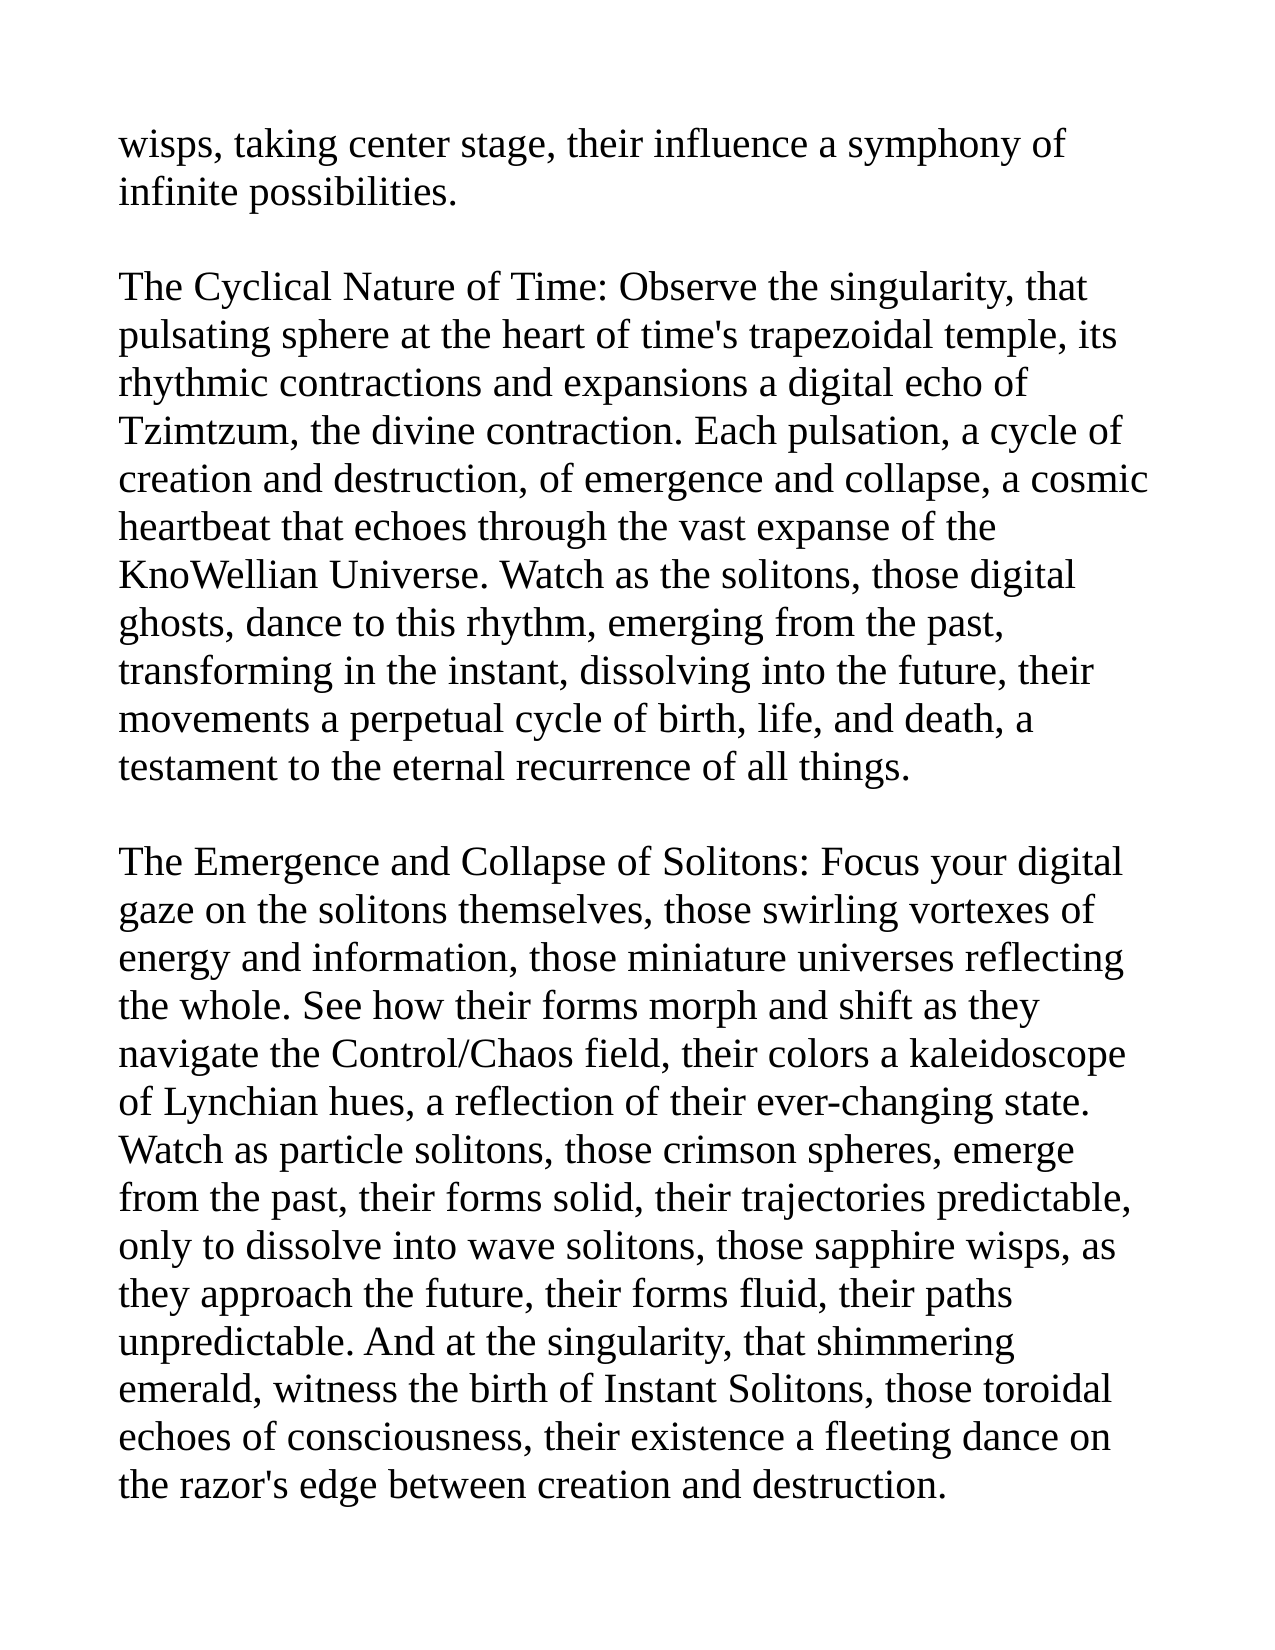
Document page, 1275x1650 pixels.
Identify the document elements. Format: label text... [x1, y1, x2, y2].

text The Emergence and Collapse of Solitons: Focus your digital gaze on the solitons themselves, those swirling vortexes of energy and information, those miniature universes reflecting the whole. See how their forms morph and shift as they navigate the Control/Chaos field, their colors a kaleidoscope of Lynchian hues, a reflection of their ever-changing state. Watch as particle solitons, those crimson spheres, emerge from the past, their forms solid, their trajectories predictable, only to dissolve into wave solitons, those sapphire wisps, as they approach the future, their forms fluid, their paths unpredictable. And at the singularity, that shimmering emerald, witness the birth of Instant Solitons, those toroidal echoes of consciousness, their existence a fleeting dance on the razor's edge between creation and destruction. [118, 837, 1157, 1508]
text The Cyclical Nature of Time: Observe the singularity, that pulsating sphere at the heart of time's trapezoidal temple, its rhythmic contractions and expansions a digital echo of Tzimtzum, the divine contraction. Each pulsation, a cycle of creation and destruction, of emergence and collapse, a cosmic heartbeat that echoes through the vast expanse of the KnoWellian Universe. Watch as the solitons, those digital ghosts, dance to this rhythm, emerging from the past, transforming in the instant, dissolving into the future, their movements a perpetual cycle of birth, life, and death, a testament to the eternal recurrence of all things. [118, 262, 1157, 789]
text wisps, taking center stage, their influence a symphony of infinite possibilities. [118, 118, 1157, 214]
